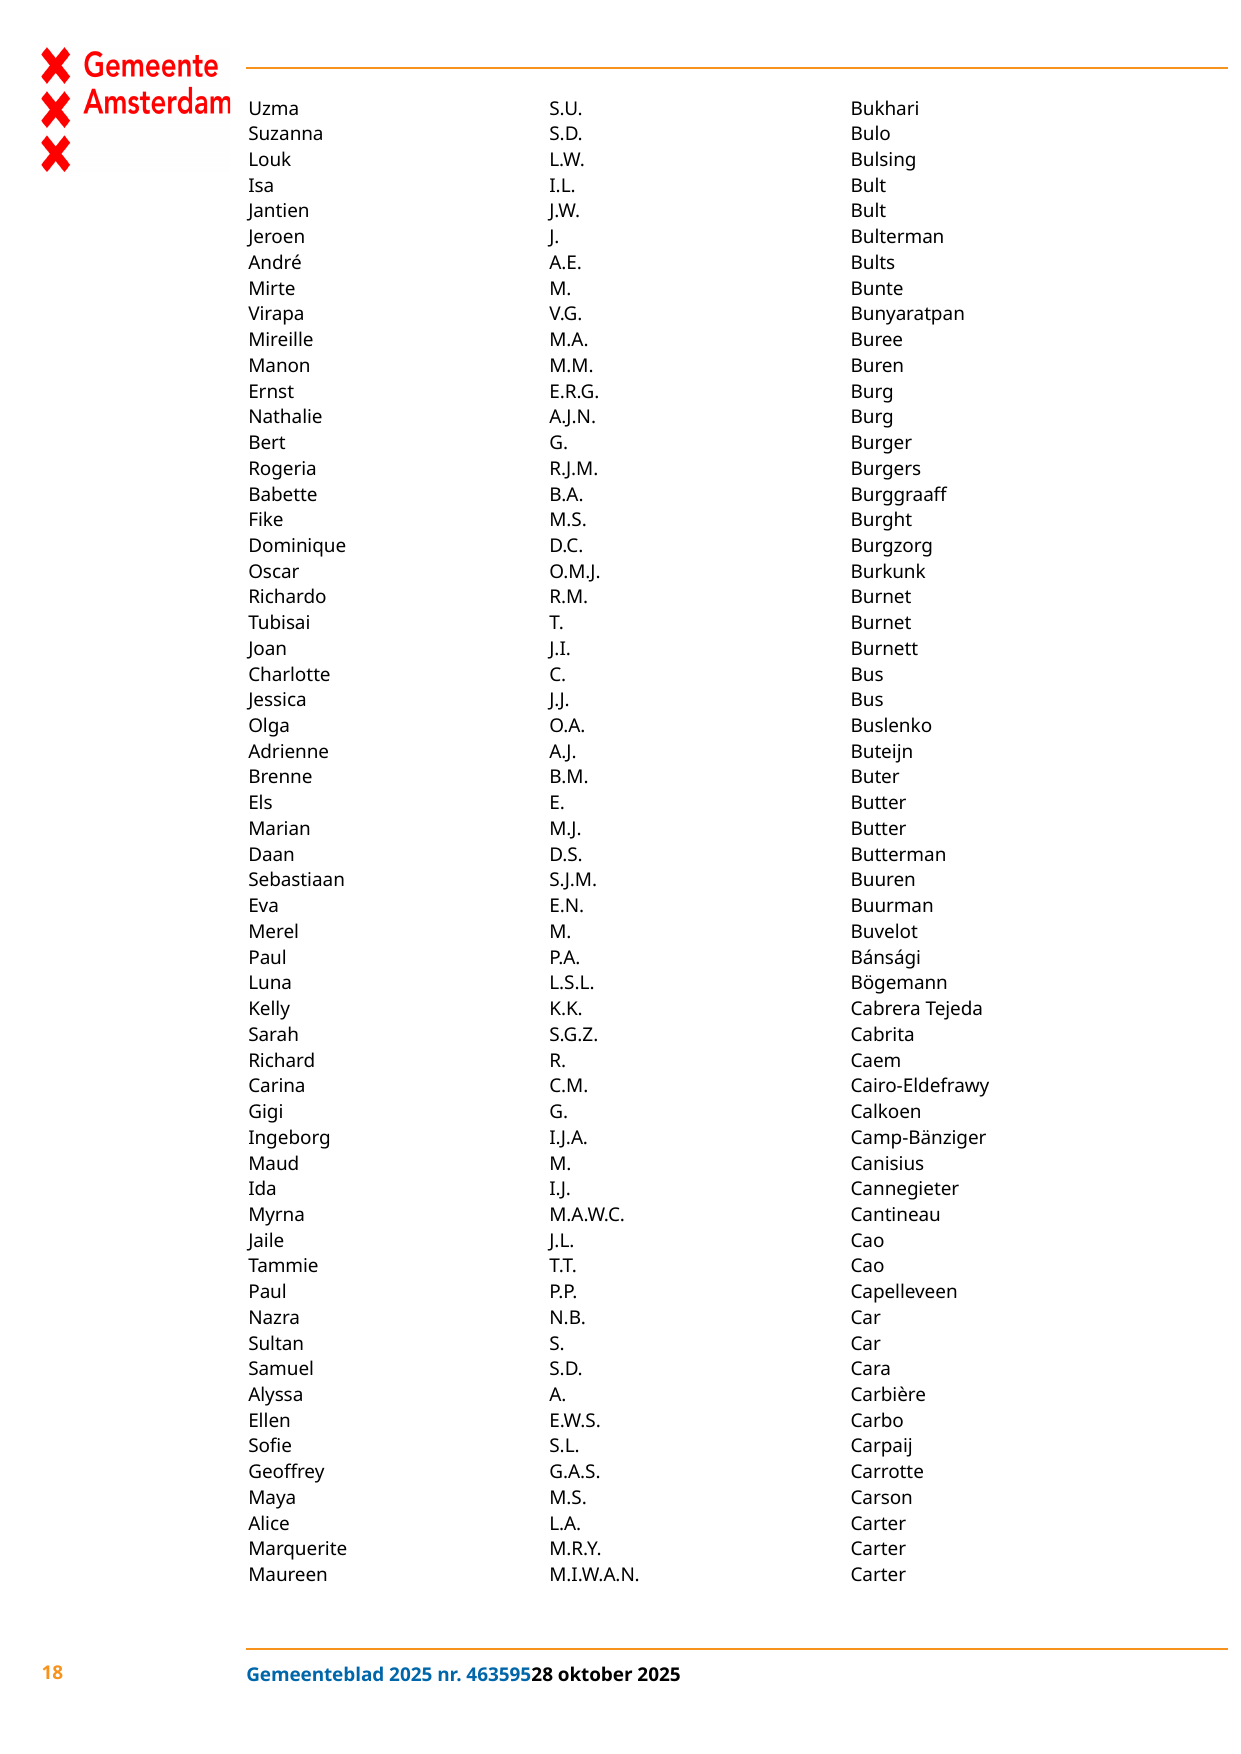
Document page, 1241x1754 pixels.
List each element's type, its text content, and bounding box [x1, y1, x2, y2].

table_cell G.A.S. [549, 1459, 850, 1484]
table_cell Myrna [248, 1201, 549, 1227]
table_cell E. [549, 790, 850, 815]
table_cell Sofie [248, 1433, 549, 1458]
table_cell Butter [850, 790, 1152, 815]
table_cell G. [549, 429, 850, 455]
table_cell Tubisai [248, 609, 549, 635]
table_cell A.J.N. [549, 404, 850, 429]
table_cell Daan [248, 841, 549, 867]
table_cell Richardo [248, 584, 549, 609]
table_cell M. [549, 275, 850, 301]
table_cell Buree [850, 326, 1152, 352]
table_cell M.A. [549, 326, 850, 352]
table_cell Sebastiaan [248, 867, 549, 892]
table_cell Bert [248, 429, 549, 455]
table_cell D.S. [549, 841, 850, 867]
table_cell E.R.G. [549, 378, 850, 403]
table_cell Cao [850, 1227, 1152, 1253]
table_cell Cabrita [850, 1021, 1152, 1047]
table_cell Burnet [850, 584, 1152, 609]
table_cell Capelleveen [850, 1278, 1152, 1304]
table_cell Jeroen [248, 224, 549, 249]
table_cell R. [549, 1047, 850, 1072]
table_cell Gigi [248, 1098, 549, 1124]
table_cell J.I. [549, 635, 850, 661]
table_cell Suzanna [248, 121, 549, 146]
table_cell B.M. [549, 764, 850, 789]
table_cell I.L. [549, 172, 850, 198]
table_cell M.J. [549, 815, 850, 841]
table_cell Carpaij [850, 1433, 1152, 1458]
table_cell Fike [248, 506, 549, 532]
table_cell Joan [248, 635, 549, 661]
table_cell M. [549, 918, 850, 944]
table_cell Burgers [850, 455, 1152, 481]
table_cell S.U. [549, 95, 850, 121]
table_cell Cara [850, 1356, 1152, 1381]
table_cell Rogeria [248, 455, 549, 481]
table_cell Buren [850, 352, 1152, 378]
table_cell Bunyaratpan [850, 301, 1152, 326]
table_cell V.G. [549, 301, 850, 326]
table_cell Louk [248, 146, 549, 172]
table_cell Jessica [248, 687, 549, 712]
table_cell S.L. [549, 1433, 850, 1458]
table_cell Sarah [248, 1021, 549, 1047]
table_cell Kelly [248, 995, 549, 1021]
table_cell Burght [850, 506, 1152, 532]
table_cell Bult [850, 198, 1152, 223]
table_cell O.A. [549, 712, 850, 738]
table_cell I.J. [549, 1175, 850, 1201]
table_cell R.M. [549, 584, 850, 609]
table_cell J.J. [549, 687, 850, 712]
table_cell Car [850, 1330, 1152, 1356]
table_cell Burnet [850, 609, 1152, 635]
table_cell C.M. [549, 1073, 850, 1098]
table_cell Luna [248, 970, 549, 995]
table_cell J. [549, 224, 850, 249]
table_cell Carbo [850, 1407, 1152, 1433]
table_cell O.M.J. [549, 558, 850, 584]
table_cell Uzma [248, 95, 549, 121]
table_cell D.C. [549, 532, 850, 558]
table_cell Ingeborg [248, 1124, 549, 1150]
table_cell Bus [850, 687, 1152, 712]
table_cell Richard [248, 1047, 549, 1072]
table_cell Paul [248, 944, 549, 969]
table_cell Carson [850, 1484, 1152, 1510]
table_cell P.P. [549, 1278, 850, 1304]
table_cell Burg [850, 378, 1152, 403]
table_cell Bögemann [850, 970, 1152, 995]
table_cell M. [549, 1150, 850, 1175]
table_cell Carter [850, 1536, 1152, 1561]
table_cell Carrotte [850, 1459, 1152, 1484]
table_cell Sultan [248, 1330, 549, 1356]
table_cell Eva [248, 893, 549, 918]
table_cell Manon [248, 352, 549, 378]
table_cell S.D. [549, 1356, 850, 1381]
table_cell L.A. [549, 1510, 850, 1536]
table_cell Marian [248, 815, 549, 841]
table_cell Bus [850, 661, 1152, 687]
table_cell Carina [248, 1073, 549, 1098]
table_cell Ida [248, 1175, 549, 1201]
table_cell E.N. [549, 893, 850, 918]
table_cell Carter [850, 1510, 1152, 1536]
table_cell A.E. [549, 249, 850, 275]
table_cell Dominique [248, 532, 549, 558]
table_cell Buurman [850, 893, 1152, 918]
table_cell J.W. [549, 198, 850, 223]
table_cell Burnett [850, 635, 1152, 661]
table_cell M.M. [549, 352, 850, 378]
table_cell G. [549, 1098, 850, 1124]
table_cell Tammie [248, 1253, 549, 1278]
table_cell B.A. [549, 481, 850, 506]
table_cell A.J. [549, 738, 850, 764]
table_cell L.S.L. [549, 970, 850, 995]
table_cell Oscar [248, 558, 549, 584]
table_cell Burggraaff [850, 481, 1152, 506]
table_cell Camp-Bänziger [850, 1124, 1152, 1150]
table_cell Nazra [248, 1304, 549, 1330]
table_cell Ellen [248, 1407, 549, 1433]
table_cell Bulo [850, 121, 1152, 146]
table_cell Burger [850, 429, 1152, 455]
table_cell Carter [850, 1561, 1152, 1587]
table_cell Cao [850, 1253, 1152, 1278]
table_cell E.W.S. [549, 1407, 850, 1433]
table_cell M.S. [549, 1484, 850, 1510]
table_cell Els [248, 790, 549, 815]
table_cell C. [549, 661, 850, 687]
table_cell A. [549, 1381, 850, 1407]
table_cell Ernst [248, 378, 549, 403]
table_cell Bulterman [850, 224, 1152, 249]
table_cell T. [549, 609, 850, 635]
table_cell P.A. [549, 944, 850, 969]
table_cell Buuren [850, 867, 1152, 892]
table_cell Adrienne [248, 738, 549, 764]
table_cell Bánsági [850, 944, 1152, 969]
table_cell Charlotte [248, 661, 549, 687]
table_cell S.J.M. [549, 867, 850, 892]
table_cell Burkunk [850, 558, 1152, 584]
table_cell Caem [850, 1047, 1152, 1072]
table_cell Babette [248, 481, 549, 506]
table_cell Carbière [850, 1381, 1152, 1407]
table_cell Cabrera Tejeda [850, 995, 1152, 1021]
table_cell Cairo-Eldefrawy [850, 1073, 1152, 1098]
table_cell Jaile [248, 1227, 549, 1253]
table_cell Mireille [248, 326, 549, 352]
table_cell Burgzorg [850, 532, 1152, 558]
table_cell Maud [248, 1150, 549, 1175]
table_cell Bukhari [850, 95, 1152, 121]
picture [41, 47, 231, 172]
table_cell Butter [850, 815, 1152, 841]
table_cell M.I.W.A.N. [549, 1561, 850, 1587]
table_cell M.R.Y. [549, 1536, 850, 1561]
table_cell S.G.Z. [549, 1021, 850, 1047]
table_cell I.J.A. [549, 1124, 850, 1150]
table_cell Maya [248, 1484, 549, 1510]
table_cell Bunte [850, 275, 1152, 301]
table_cell Virapa [248, 301, 549, 326]
table_cell Samuel [248, 1356, 549, 1381]
table_cell K.K. [549, 995, 850, 1021]
table_cell Buteijn [850, 738, 1152, 764]
table_cell Merel [248, 918, 549, 944]
table_cell Paul [248, 1278, 549, 1304]
table_cell André [248, 249, 549, 275]
table_cell Brenne [248, 764, 549, 789]
table_cell Butterman [850, 841, 1152, 867]
table_cell Buslenko [850, 712, 1152, 738]
table_cell Buter [850, 764, 1152, 789]
table_cell Calkoen [850, 1098, 1152, 1124]
table_cell Maureen [248, 1561, 549, 1587]
table_cell Burg [850, 404, 1152, 429]
table_cell M.S. [549, 506, 850, 532]
table_cell Bult [850, 172, 1152, 198]
table_cell S. [549, 1330, 850, 1356]
table_cell J.L. [549, 1227, 850, 1253]
table_cell Olga [248, 712, 549, 738]
table_cell Nathalie [248, 404, 549, 429]
table_cell Alyssa [248, 1381, 549, 1407]
table_cell Bults [850, 249, 1152, 275]
table_cell T.T. [549, 1253, 850, 1278]
table_cell Geoffrey [248, 1459, 549, 1484]
table_cell Cannegieter [850, 1175, 1152, 1201]
table_cell Cantineau [850, 1201, 1152, 1227]
table_cell Alice [248, 1510, 549, 1536]
table_cell Car [850, 1304, 1152, 1330]
table_cell Bulsing [850, 146, 1152, 172]
table_cell Mirte [248, 275, 549, 301]
table_cell Marquerite [248, 1536, 549, 1561]
table_cell Canisius [850, 1150, 1152, 1175]
table_cell Jantien [248, 198, 549, 223]
table_cell M.A.W.C. [549, 1201, 850, 1227]
table_cell N.B. [549, 1304, 850, 1330]
table_cell Isa [248, 172, 549, 198]
table_cell L.W. [549, 146, 850, 172]
table_cell S.D. [549, 121, 850, 146]
table_cell R.J.M. [549, 455, 850, 481]
table_cell Buvelot [850, 918, 1152, 944]
